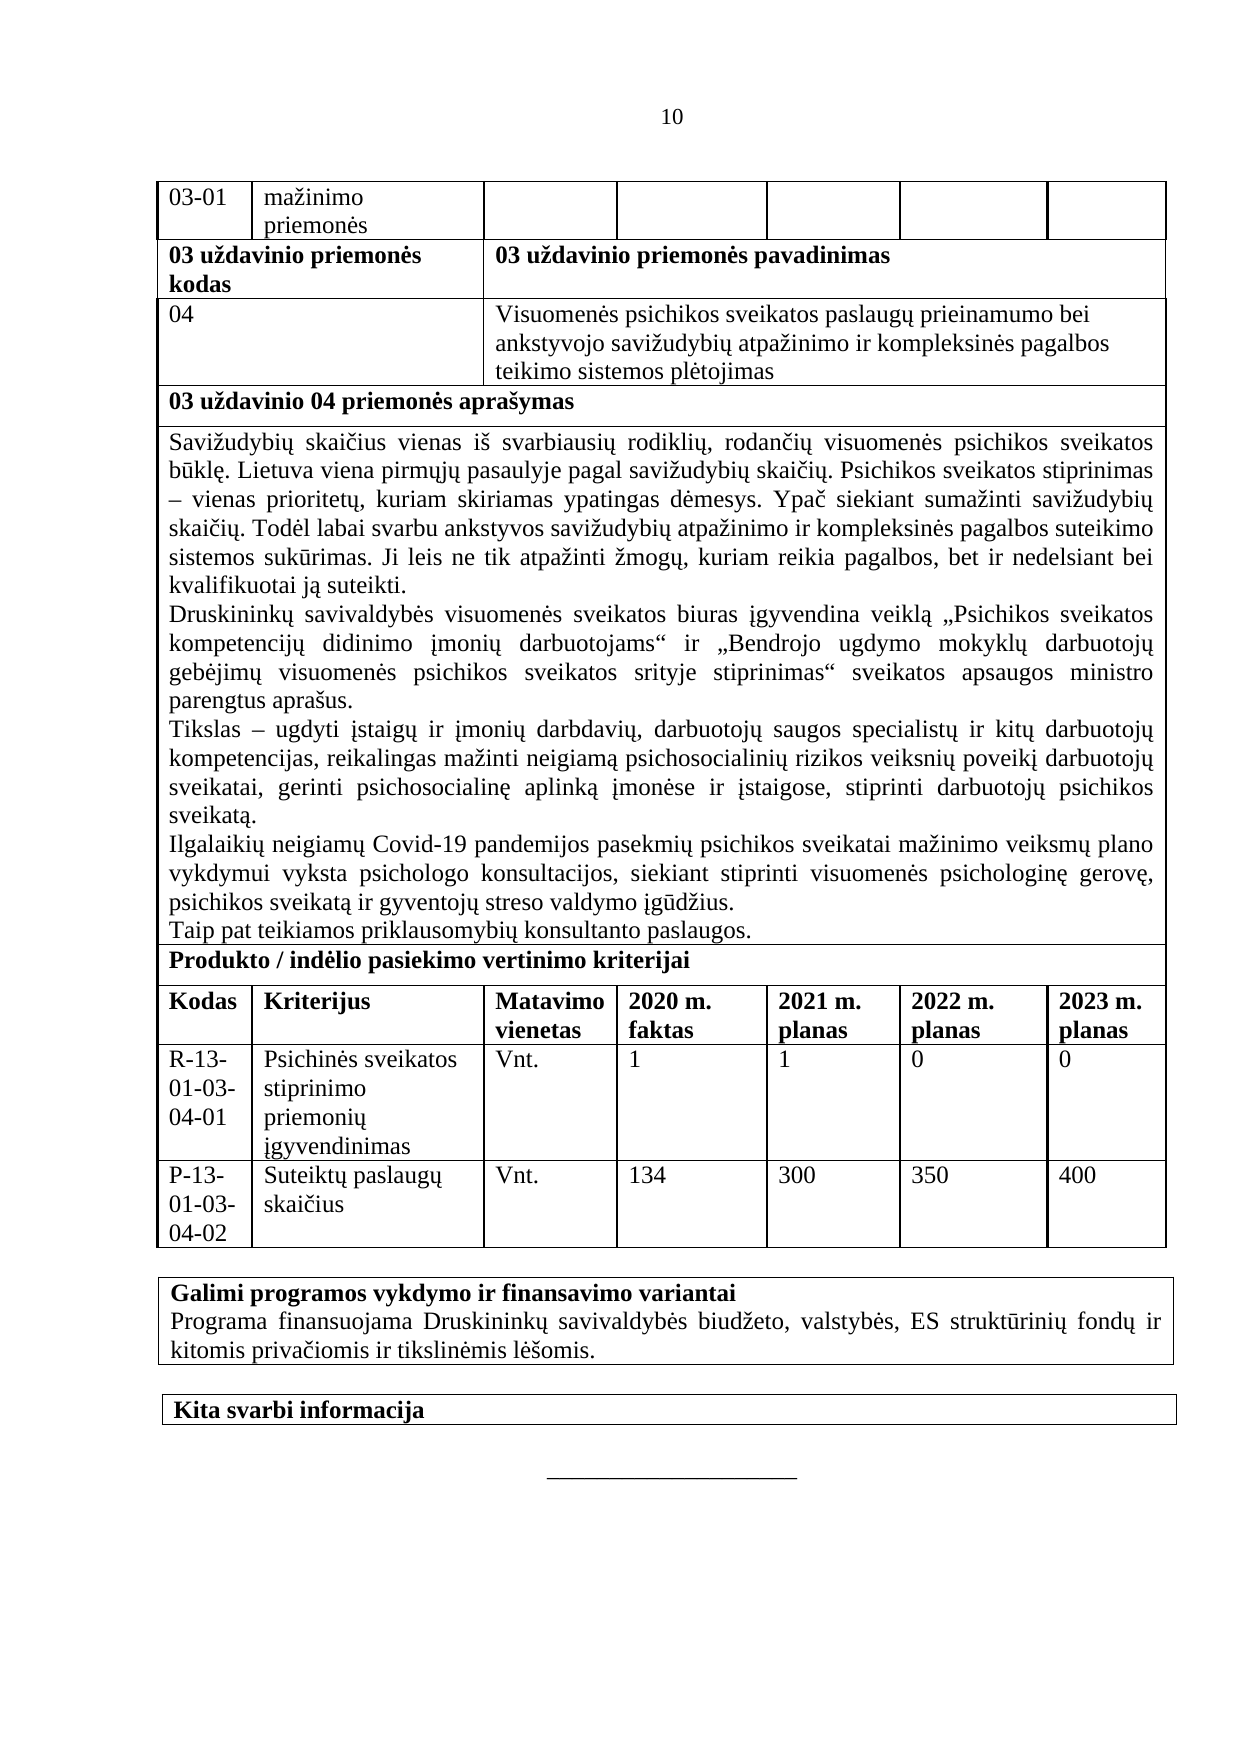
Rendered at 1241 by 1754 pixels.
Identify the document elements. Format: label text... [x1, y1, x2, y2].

table_cell 2020 m. faktas [618, 986, 766, 1043]
table_cell Vnt. [485, 1161, 616, 1247]
table_cell mažinimo priemonės [253, 182, 483, 239]
table_cell [1049, 182, 1165, 239]
table_cell [768, 182, 899, 239]
table_cell P-13-01-03-04-02 [159, 1161, 251, 1247]
table_cell 350 [901, 1161, 1046, 1247]
table_cell 1 [618, 1045, 766, 1159]
table_cell 03 uždavinio priemonės pavadinimas [484, 240, 1165, 298]
table_cell Psichinės sveikatos stiprinimo priemonių įgyvendinimas [253, 1045, 483, 1159]
table_cell R-13-01-03-04-01 [159, 1045, 251, 1159]
table_cell 400 [1049, 1161, 1165, 1247]
table_cell 03 uždavinio 04 priemonės aprašymas [159, 386, 1165, 426]
table_cell Matavimo vienetas [485, 986, 616, 1043]
table_cell Suteiktų paslaugų skaičius [253, 1161, 483, 1247]
table_cell 2021 m. planas [768, 986, 899, 1043]
table_cell Savižudybių skaičius vienas iš svarbiausių rodiklių, rodančių visuomenės psichikos sveikatos būklę. Lietuva viena pirmųjų pasaulyje pagal savižudybių skaičių. Psichikos sveikatos stiprinimas – vienas prioritetų, kuriam skiriamas ypatingas dėmesys. Ypač siekiant sumažinti savižudybių skaičių. Todėl labai svarbu ankstyvos savižudybių atpažinimo ir kompleksinės pagalbos suteikimo sistemos sukūrimas. Ji leis ne tik atpažinti žmogų, kuriam reikia pagalbos, bet ir nedelsiant bei kvalifikuotai ją suteikti. Druskininkų savivaldybės visuomenės sveikatos biuras įgyvendina veiklą „Psichikos sveikatos kompetencijų didinimo įmonių darbuotojams“ ir „Bendrojo ugdymo mokyklų darbuotojų gebėjimų visuomenės psichikos sveikatos srityje stiprinimas“ sveikatos apsaugos ministro parengtus aprašus. Tikslas – ugdyti įstaigų ir įmonių darbdavių, darbuotojų saugos specialistų ir kitų darbuotojų kompetencijas, reikalingas mažinti neigiamą psichosocialinių rizikos veiksnių poveikį darbuotojų sveikatai, gerinti psichosocialinę aplinką įmonėse ir įstaigose, stiprinti darbuotojų psichikos sveikatą. Ilgalaikių neigiamų Covid-19 pandemijos pasekmių psichikos sveikatai mažinimo veiksmų plano vykdymui vyksta psichologo konsultacijos, siekiant stiprinti visuomenės psichologinę gerovę, psichikos sveikatą ir gyventojų streso valdymo įgūdžius. Taip pat teikiamos priklausomybių konsultanto paslaugos. [159, 427, 1165, 944]
table_cell Produkto / indėlio pasiekimo vertinimo kriterijai [159, 945, 1165, 985]
table_cell 03-01 [159, 182, 251, 239]
table_cell 2022 m. planas [901, 986, 1046, 1043]
table_cell Visuomenės psichikos sveikatos paslaugų prieinamumo bei ankstyvojo savižudybių atpažinimo ir kompleksinės pagalbos teikimo sistemos plėtojimas [484, 299, 1165, 385]
table_cell [901, 182, 1046, 239]
text ____________________ [148, 1453, 1196, 1482]
table_cell 300 [768, 1161, 899, 1247]
table_header Kita svarbi informacija [163, 1395, 1176, 1423]
table_cell 0 [901, 1045, 1046, 1159]
table_cell 0 [1049, 1045, 1165, 1159]
table_cell 1 [768, 1045, 899, 1159]
table_cell 04 [159, 299, 483, 385]
table_header Galimi programos vykdymo ir finansavimo variantai Programa finansuojama Druskininkų savivaldybės biudžeto, valstybės, ES struktūrinių fondų ir kitomis privačiomis ir tikslinėmis lėšomis. [159, 1278, 1173, 1364]
table_cell Vnt. [485, 1045, 616, 1159]
table_cell Kriterijus [253, 986, 483, 1043]
table_cell [485, 182, 616, 239]
table_cell 134 [618, 1161, 766, 1247]
table_cell [618, 182, 766, 239]
table_cell 2023 m. planas [1049, 986, 1165, 1043]
table_cell 03 uždavinio priemonės kodas [158, 240, 483, 298]
table_cell Kodas [159, 986, 251, 1043]
